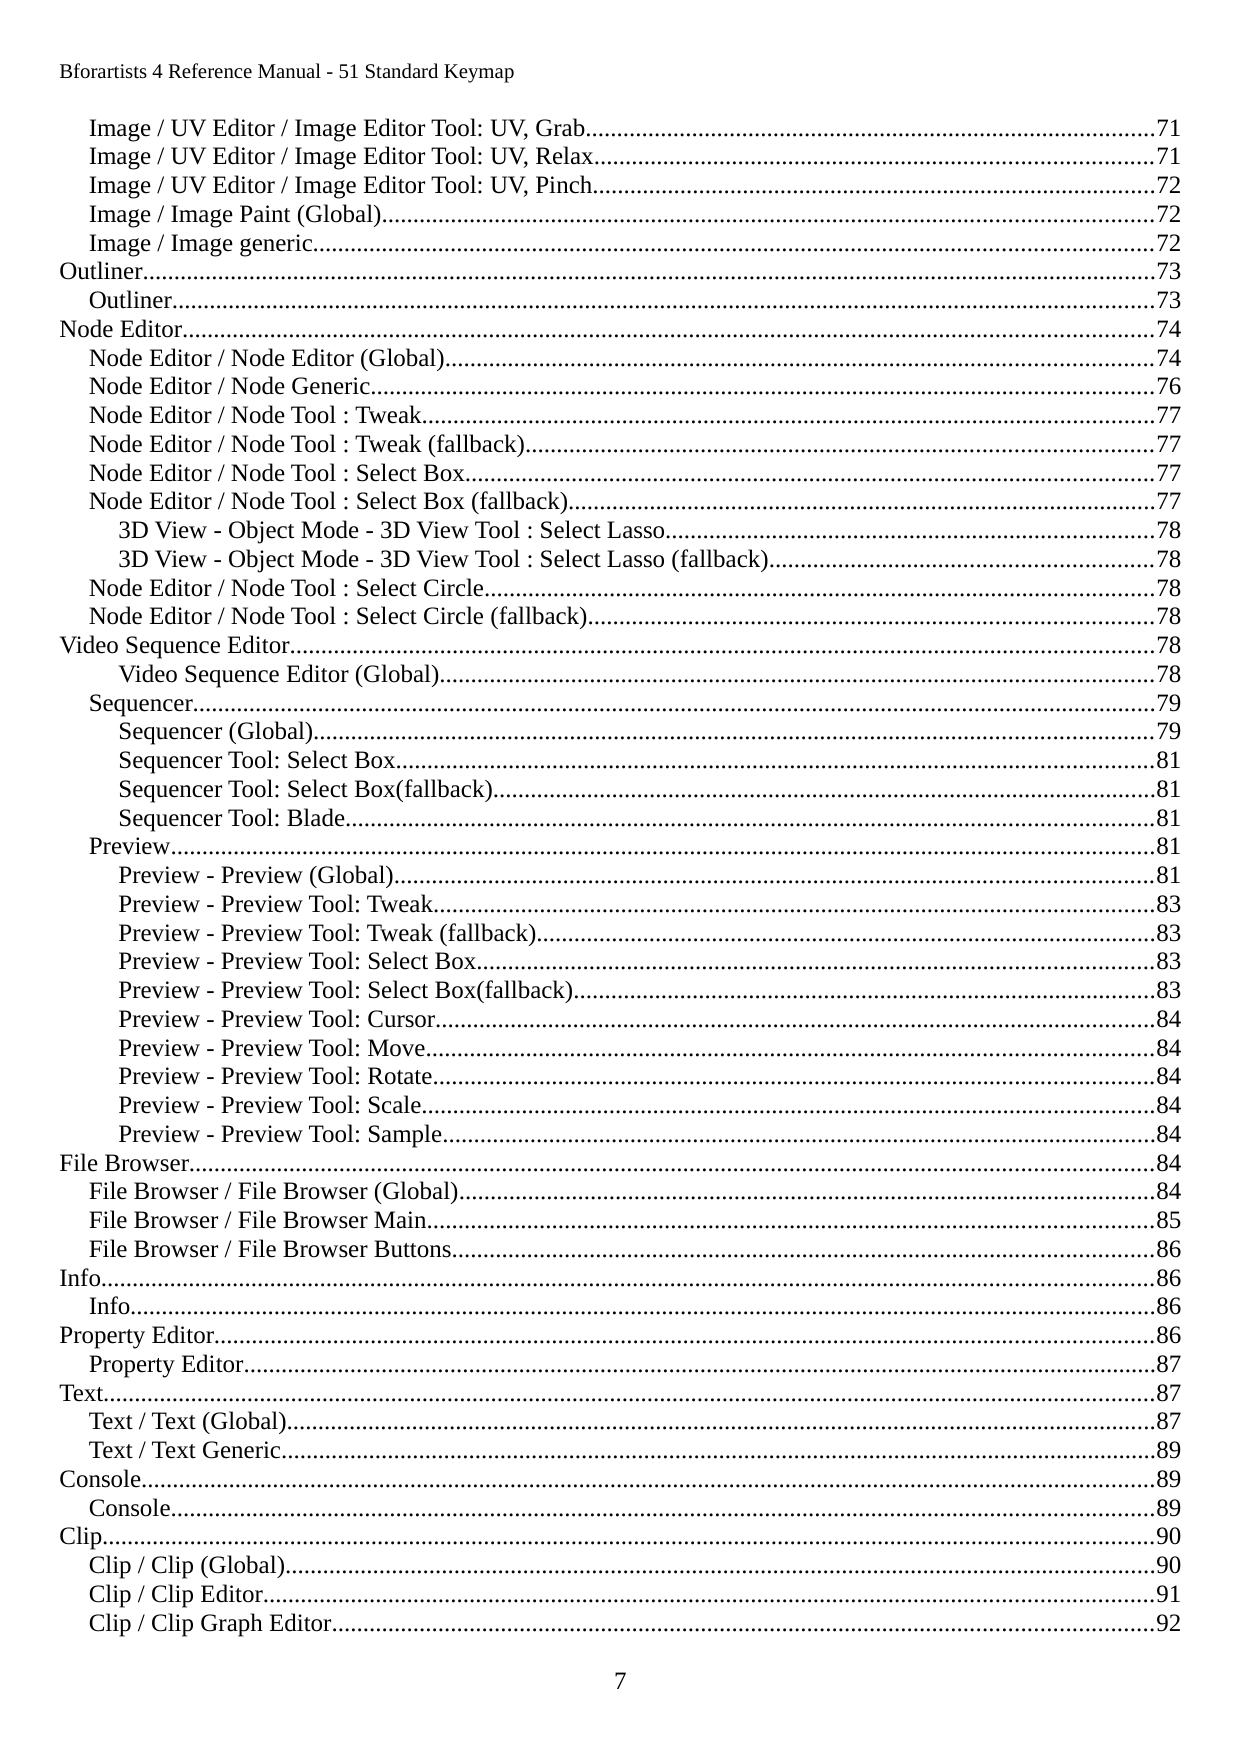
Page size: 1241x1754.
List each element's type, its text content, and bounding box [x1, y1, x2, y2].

text Preview - Preview Tool: Cursor 84 [118, 1004, 1181, 1033]
text Text / Text (Global) 87 [88, 1406, 1181, 1435]
text 3D View - Object Mode - 3D View Tool : Select Lasso 78 [118, 515, 1181, 544]
text Console 89 [88, 1493, 1181, 1521]
text File Browser / File Browser (Global) 84 [88, 1176, 1181, 1205]
text Text 87 [59, 1378, 1181, 1406]
text Outliner 73 [59, 256, 1181, 285]
text Node Editor / Node Tool : Select Box (fallback) 77 [88, 486, 1181, 515]
text Clip / Clip Editor 91 [88, 1579, 1181, 1608]
text Preview - Preview Tool: Rotate 84 [118, 1061, 1181, 1090]
text Text / Text Generic 89 [88, 1435, 1181, 1464]
text Preview - Preview Tool: Move 84 [118, 1033, 1181, 1061]
text Preview 81 [88, 831, 1181, 860]
text Sequencer (Global) 79 [118, 716, 1181, 745]
text 3D View - Object Mode - 3D View Tool : Select Lasso (fallback) 78 [118, 544, 1181, 573]
text Preview - Preview Tool: Select Box 83 [118, 946, 1181, 975]
text Property Editor 87 [88, 1349, 1181, 1378]
text Preview - Preview (Global) 81 [118, 860, 1181, 889]
text Clip / Clip Graph Editor 92 [88, 1608, 1181, 1636]
text Node Editor / Node Tool : Tweak 77 [88, 400, 1181, 429]
text Node Editor / Node Tool : Select Circle (fallback) 78 [88, 601, 1181, 630]
text Sequencer Tool: Select Box(fallback) 81 [118, 774, 1181, 803]
text Node Editor 74 [59, 314, 1181, 343]
text Info 86 [59, 1263, 1181, 1291]
text Node Editor / Node Editor (Global) 74 [88, 343, 1181, 371]
text Preview - Preview Tool: Select Box(fallback) 83 [118, 975, 1181, 1004]
text File Browser 84 [59, 1148, 1181, 1176]
text Video Sequence Editor 78 [59, 630, 1181, 659]
text Clip / Clip (Global) 90 [88, 1550, 1181, 1579]
text File Browser / File Browser Buttons 86 [88, 1234, 1181, 1263]
text Property Editor 86 [59, 1320, 1181, 1349]
text File Browser / File Browser Main 85 [88, 1205, 1181, 1234]
text Sequencer 79 [88, 688, 1181, 716]
text Image / UV Editor / Image Editor Tool: UV, Pinch 72 [88, 170, 1181, 199]
text Node Editor / Node Tool : Tweak (fallback) 77 [88, 429, 1181, 458]
text Image / Image generic 72 [88, 228, 1181, 256]
text Node Editor / Node Tool : Select Box 77 [88, 458, 1181, 486]
text Image / UV Editor / Image Editor Tool: UV, Grab 71 [88, 113, 1181, 141]
text Preview - Preview Tool: Scale 84 [118, 1090, 1181, 1119]
text Console 89 [59, 1464, 1181, 1493]
text Outliner 73 [88, 285, 1181, 314]
text Sequencer Tool: Select Box 81 [118, 745, 1181, 774]
text Image / Image Paint (Global) 72 [88, 199, 1181, 228]
text Preview - Preview Tool: Sample 84 [118, 1119, 1181, 1148]
text Info 86 [88, 1291, 1181, 1320]
text Clip 90 [59, 1521, 1181, 1550]
text Node Editor / Node Tool : Select Circle 78 [88, 573, 1181, 601]
text Video Sequence Editor (Global) 78 [118, 659, 1181, 688]
text Sequencer Tool: Blade 81 [118, 803, 1181, 831]
text Preview - Preview Tool: Tweak (fallback) 83 [118, 918, 1181, 946]
text Node Editor / Node Generic 76 [88, 371, 1181, 400]
text Preview - Preview Tool: Tweak 83 [118, 889, 1181, 918]
text Image / UV Editor / Image Editor Tool: UV, Relax 71 [88, 141, 1181, 170]
